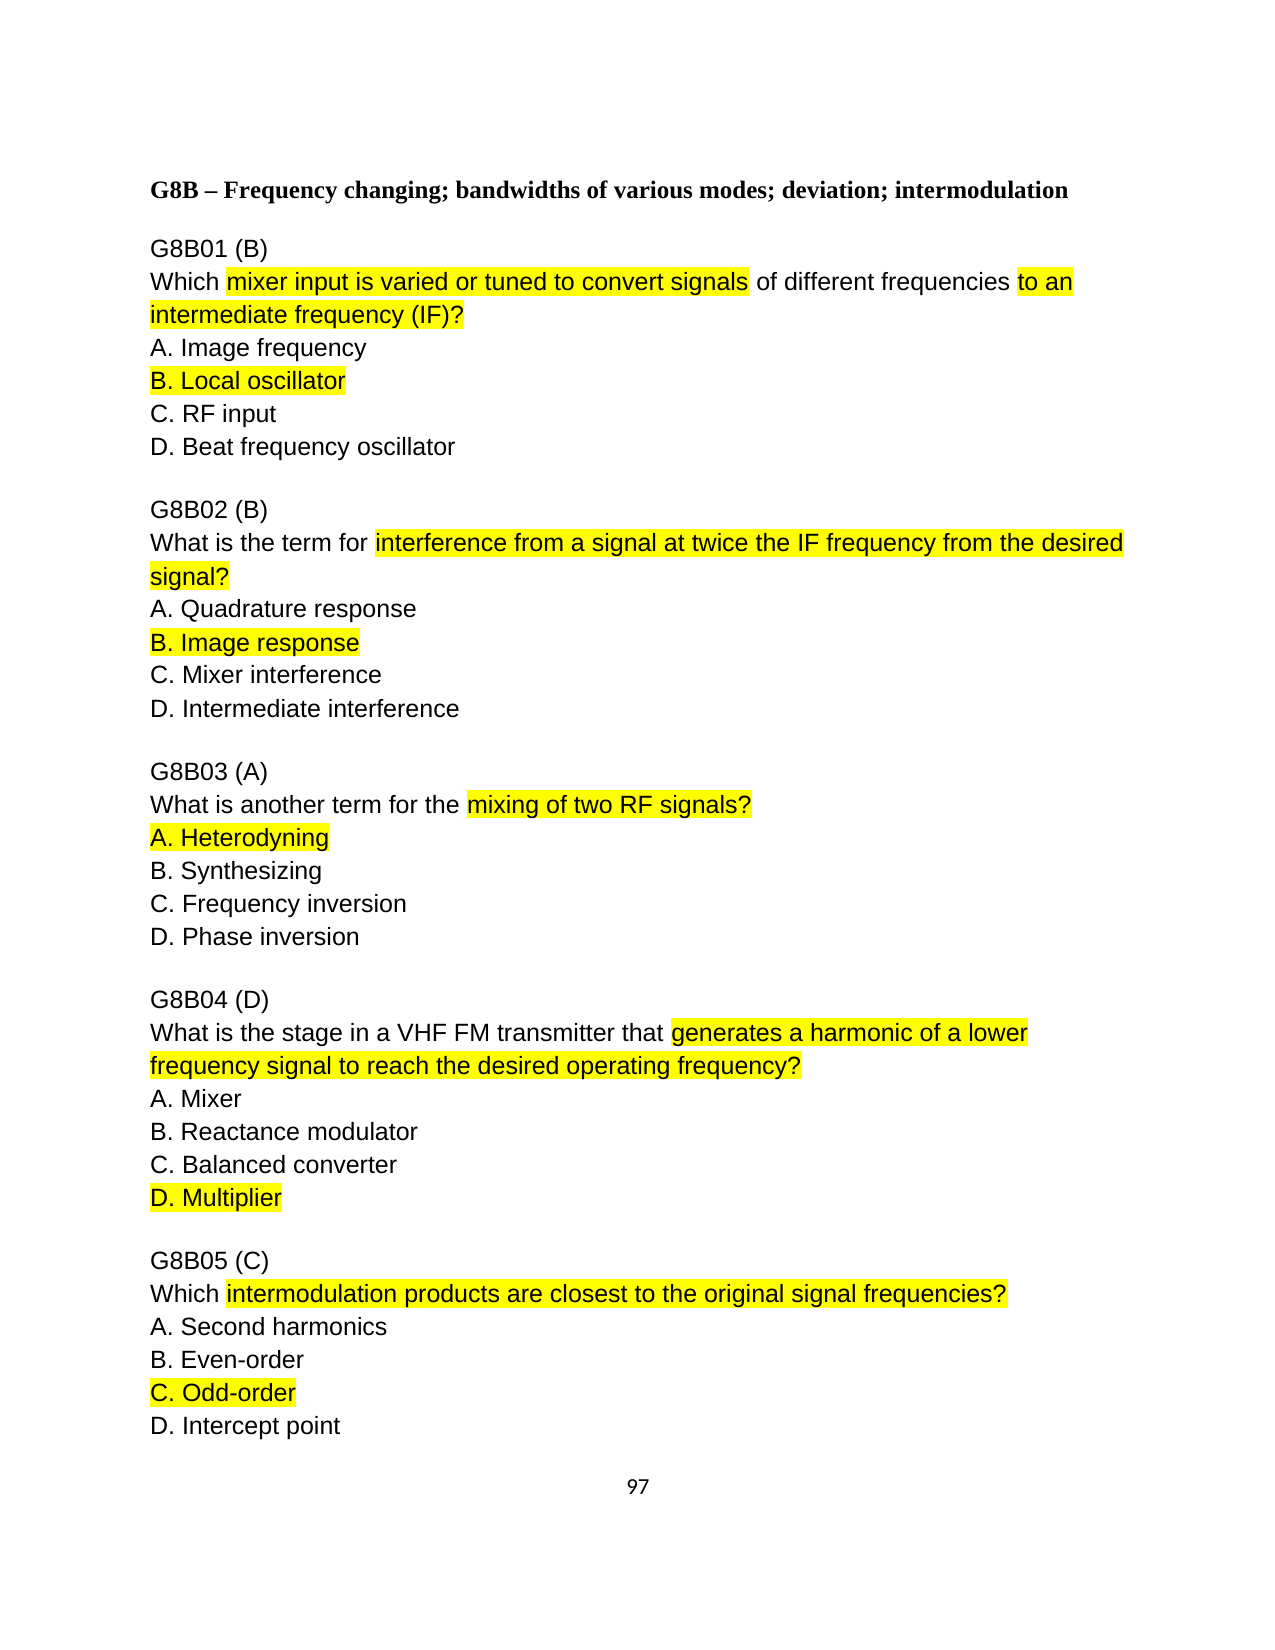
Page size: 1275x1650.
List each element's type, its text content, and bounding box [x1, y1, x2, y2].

text G8B05 (C) Which intermodulation products are closest to the original signal frequencies? A. Second harmonics B. Even-order C. Odd-order D. Intercept point [150, 1246, 1125, 1440]
text G8B03 (A) What is another term for the mixing of two RF signals? A. Heterodyning B. Synthesizing C. Frequency inversion D. Phase inversion [150, 757, 1125, 950]
text G8B01 (B) Which mixer input is varied or tuned to convert signals of different frequencies to an intermediate frequency (IF)? A. Image frequency B. Local oscillator C. RF input D. Beat frequency oscillator [150, 234, 1125, 461]
subtitle G8B – Frequency changing; bandwidths of various modes; deviation; intermodulation [150, 176, 1125, 204]
text G8B02 (B) What is the term for interference from a signal at twice the IF frequency from the desired signal? A. Quadrature response B. Image response C. Mixer interference D. Intermediate interference [150, 495, 1125, 722]
text G8B04 (D) What is the stage in a VHF FM transmitter that generates a harmonic of a lower frequency signal to reach the desired operating frequency? A. Mixer B. Reactance modulator C. Balanced converter D. Multiplier [150, 985, 1125, 1212]
